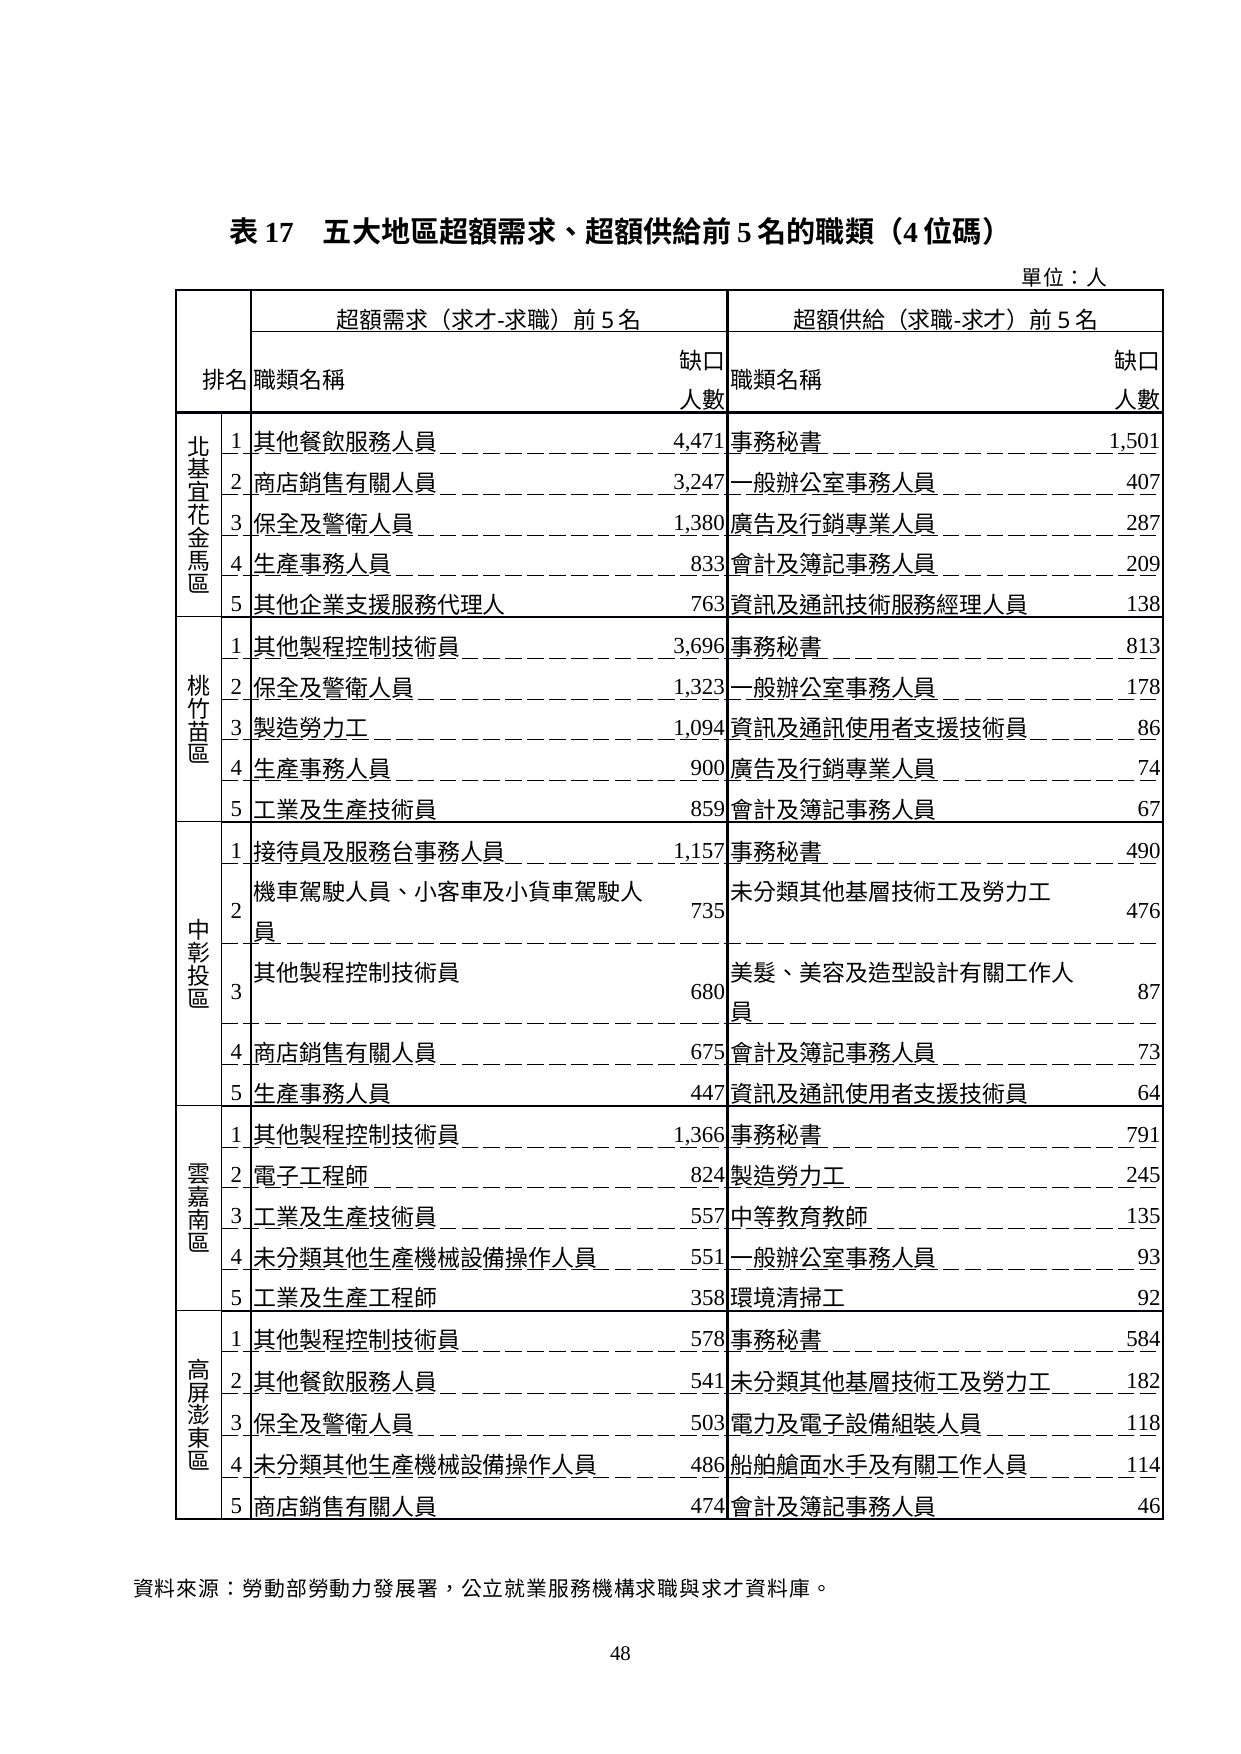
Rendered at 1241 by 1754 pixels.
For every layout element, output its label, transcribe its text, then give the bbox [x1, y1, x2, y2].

table_cell 1,366 [664, 1107, 726, 1147]
table_cell 排名 [177, 331, 250, 411]
table_cell 3 [222, 943, 250, 1023]
table_cell 1,094 [664, 699, 726, 739]
table_cell 3,247 [664, 453, 726, 494]
table_cell 73 [1096, 1023, 1162, 1064]
table_cell 138 [1096, 575, 1162, 616]
table_cell 廣告及行銷專業人員 [729, 739, 1096, 780]
table_header [177, 291, 221, 331]
table_cell 900 [664, 739, 726, 780]
table_cell 美髮、美容及造型設計有關工作人員 [729, 943, 1096, 1023]
table_cell 工業及生產技術員 [252, 1187, 664, 1228]
table_cell 缺口 人數 [1096, 332, 1162, 411]
table_cell 其他企業支援服務代理人 [252, 575, 664, 616]
table_cell 其他製程控制技術員 [252, 943, 664, 1023]
table_cell 生產事務人員 [252, 1064, 664, 1105]
table_cell 3 [222, 494, 250, 534]
table_cell 4,471 [664, 414, 726, 453]
table_cell 其他製程控制技術員 [252, 618, 664, 658]
table_cell 一般辦公室事務人員 [729, 658, 1096, 698]
table_cell 447 [664, 1064, 726, 1105]
table_cell 4 [222, 739, 250, 780]
table_cell 551 [664, 1228, 726, 1269]
table_cell 490 [1096, 823, 1162, 862]
table_cell 824 [664, 1147, 726, 1187]
table_cell 環境清掃工 [729, 1269, 1096, 1309]
table_cell 事務秘書 [729, 618, 1096, 658]
table_cell 未分類其他生產機械設備操作人員 [252, 1435, 664, 1477]
table_cell 北基宜花金馬區 [177, 414, 221, 616]
table_cell 資訊及通訊使用者支援技術員 [729, 699, 1096, 739]
table_cell 會計及簿記事務人員 [729, 1477, 1096, 1518]
table_cell 67 [1096, 780, 1162, 821]
table_cell 資訊及通訊使用者支援技術員 [729, 1064, 1096, 1105]
table_cell 一般辦公室事務人員 [729, 1228, 1096, 1269]
table_cell 135 [1096, 1187, 1162, 1228]
table_cell 3 [222, 699, 250, 739]
table_header 超額需求（求才-求職）前5名 [252, 291, 726, 331]
table_cell 桃竹苗區 [177, 617, 221, 821]
table_cell 557 [664, 1187, 726, 1228]
table_cell 178 [1096, 658, 1162, 698]
table_cell 1 [222, 823, 250, 862]
table_cell 64 [1096, 1064, 1162, 1105]
table_cell 商店銷售有關人員 [252, 453, 664, 494]
table_cell 廣告及行銷專業人員 [729, 494, 1096, 534]
table_cell 813 [1096, 618, 1162, 658]
table_cell 資訊及通訊技術服務經理人員 [729, 575, 1096, 616]
table_cell 高屏澎東區 [177, 1311, 221, 1518]
table_cell 4 [222, 1435, 250, 1477]
table_cell 職類名稱 [729, 332, 1096, 411]
table_cell 74 [1096, 739, 1162, 780]
table_cell 86 [1096, 699, 1162, 739]
table_cell 118 [1096, 1393, 1162, 1435]
table_cell 船舶艙面水手及有關工作人員 [729, 1435, 1096, 1477]
text 表17 五大地區超額需求、超額供給前5名的職類（4位碼） [177, 212, 1063, 249]
table_cell 生產事務人員 [252, 535, 664, 575]
table_cell 職類名稱 [252, 332, 664, 411]
table_cell 雲嘉南區 [177, 1106, 221, 1309]
table_cell 未分類其他基層技術工及勞力工 [729, 863, 1096, 943]
table_cell 735 [664, 863, 726, 943]
table_cell 763 [664, 575, 726, 616]
table_cell 541 [664, 1351, 726, 1393]
table_header 超額供給（求職-求才）前5名 [729, 291, 1162, 331]
table_cell 1 [222, 1107, 250, 1147]
table_cell 5 [222, 575, 250, 616]
table_cell 中彰投區 [177, 822, 221, 1105]
table_cell 1 [222, 1312, 250, 1351]
table_cell 859 [664, 780, 726, 821]
table_cell 機車駕駛人員、小客車及小貨車駕駛人員 [252, 863, 664, 943]
table_cell 5 [222, 1477, 250, 1518]
table_cell 93 [1096, 1228, 1162, 1269]
table_cell 1 [222, 414, 250, 453]
table_cell 2 [222, 453, 250, 494]
table_header [221, 291, 250, 331]
table_cell 1,501 [1096, 414, 1162, 453]
table_cell 生產事務人員 [252, 739, 664, 780]
table_cell 245 [1096, 1147, 1162, 1187]
table_cell 358 [664, 1269, 726, 1309]
table_cell 保全及警衛人員 [252, 1393, 664, 1435]
table_cell 缺口 人數 [664, 332, 726, 411]
table_cell 事務秘書 [729, 1107, 1096, 1147]
table_cell 2 [222, 1351, 250, 1393]
table_cell 5 [222, 780, 250, 821]
table_cell 474 [664, 1477, 726, 1518]
table_cell 209 [1096, 535, 1162, 575]
text 單位：人 [177, 249, 1107, 289]
table_cell 46 [1096, 1477, 1162, 1518]
table_cell 3,696 [664, 618, 726, 658]
table_cell 工業及生產技術員 [252, 780, 664, 821]
table_cell 92 [1096, 1269, 1162, 1309]
table_cell 會計及簿記事務人員 [729, 780, 1096, 821]
table_cell 407 [1096, 453, 1162, 494]
table_cell 476 [1096, 863, 1162, 943]
table_cell 4 [222, 535, 250, 575]
table_cell 事務秘書 [729, 414, 1096, 453]
table_cell 商店銷售有關人員 [252, 1023, 664, 1064]
table_cell 事務秘書 [729, 1312, 1096, 1351]
table_cell 578 [664, 1312, 726, 1351]
table_cell 833 [664, 535, 726, 575]
table_cell 680 [664, 943, 726, 1023]
table_cell 1,380 [664, 494, 726, 534]
table_cell 87 [1096, 943, 1162, 1023]
table_cell 其他餐飲服務人員 [252, 1351, 664, 1393]
table_cell 製造勞力工 [729, 1147, 1096, 1187]
table_cell 電力及電子設備組裝人員 [729, 1393, 1096, 1435]
table_cell 會計及簿記事務人員 [729, 535, 1096, 575]
table_cell 4 [222, 1228, 250, 1269]
table_cell 503 [664, 1393, 726, 1435]
table_cell 675 [664, 1023, 726, 1064]
table_cell 3 [222, 1187, 250, 1228]
table_cell 287 [1096, 494, 1162, 534]
table_cell 中等教育教師 [729, 1187, 1096, 1228]
table_cell 486 [664, 1435, 726, 1477]
table_cell 其他製程控制技術員 [252, 1107, 664, 1147]
table_cell 製造勞力工 [252, 699, 664, 739]
table_cell 保全及警衛人員 [252, 494, 664, 534]
table_cell 2 [222, 1147, 250, 1187]
table_cell 未分類其他生產機械設備操作人員 [252, 1228, 664, 1269]
table_cell 保全及警衛人員 [252, 658, 664, 698]
table_cell 電子工程師 [252, 1147, 664, 1187]
table_cell 商店銷售有關人員 [252, 1477, 664, 1518]
table_cell 584 [1096, 1312, 1162, 1351]
table_cell 其他餐飲服務人員 [252, 414, 664, 453]
table_cell 1,157 [664, 823, 726, 862]
table_cell 5 [222, 1269, 250, 1309]
table_cell 3 [222, 1393, 250, 1435]
table_cell 接待員及服務台事務人員 [252, 823, 664, 862]
table_cell 791 [1096, 1107, 1162, 1147]
table_cell 事務秘書 [729, 823, 1096, 862]
table_cell 1,323 [664, 658, 726, 698]
table_cell 1 [222, 618, 250, 658]
table_cell 4 [222, 1023, 250, 1064]
table_cell 5 [222, 1064, 250, 1105]
table_cell 182 [1096, 1351, 1162, 1393]
text 資料來源：勞動部勞動力發展署，公立就業服務機構求職與求才資料庫。 [133, 1560, 1063, 1600]
table_cell 未分類其他基層技術工及勞力工 [729, 1351, 1096, 1393]
table_cell 2 [222, 863, 250, 943]
table_cell 114 [1096, 1435, 1162, 1477]
table_cell 2 [222, 658, 250, 698]
table_cell 會計及簿記事務人員 [729, 1023, 1096, 1064]
table_cell 一般辦公室事務人員 [729, 453, 1096, 494]
table_cell 其他製程控制技術員 [252, 1312, 664, 1351]
table_cell 工業及生產工程師 [252, 1269, 664, 1309]
